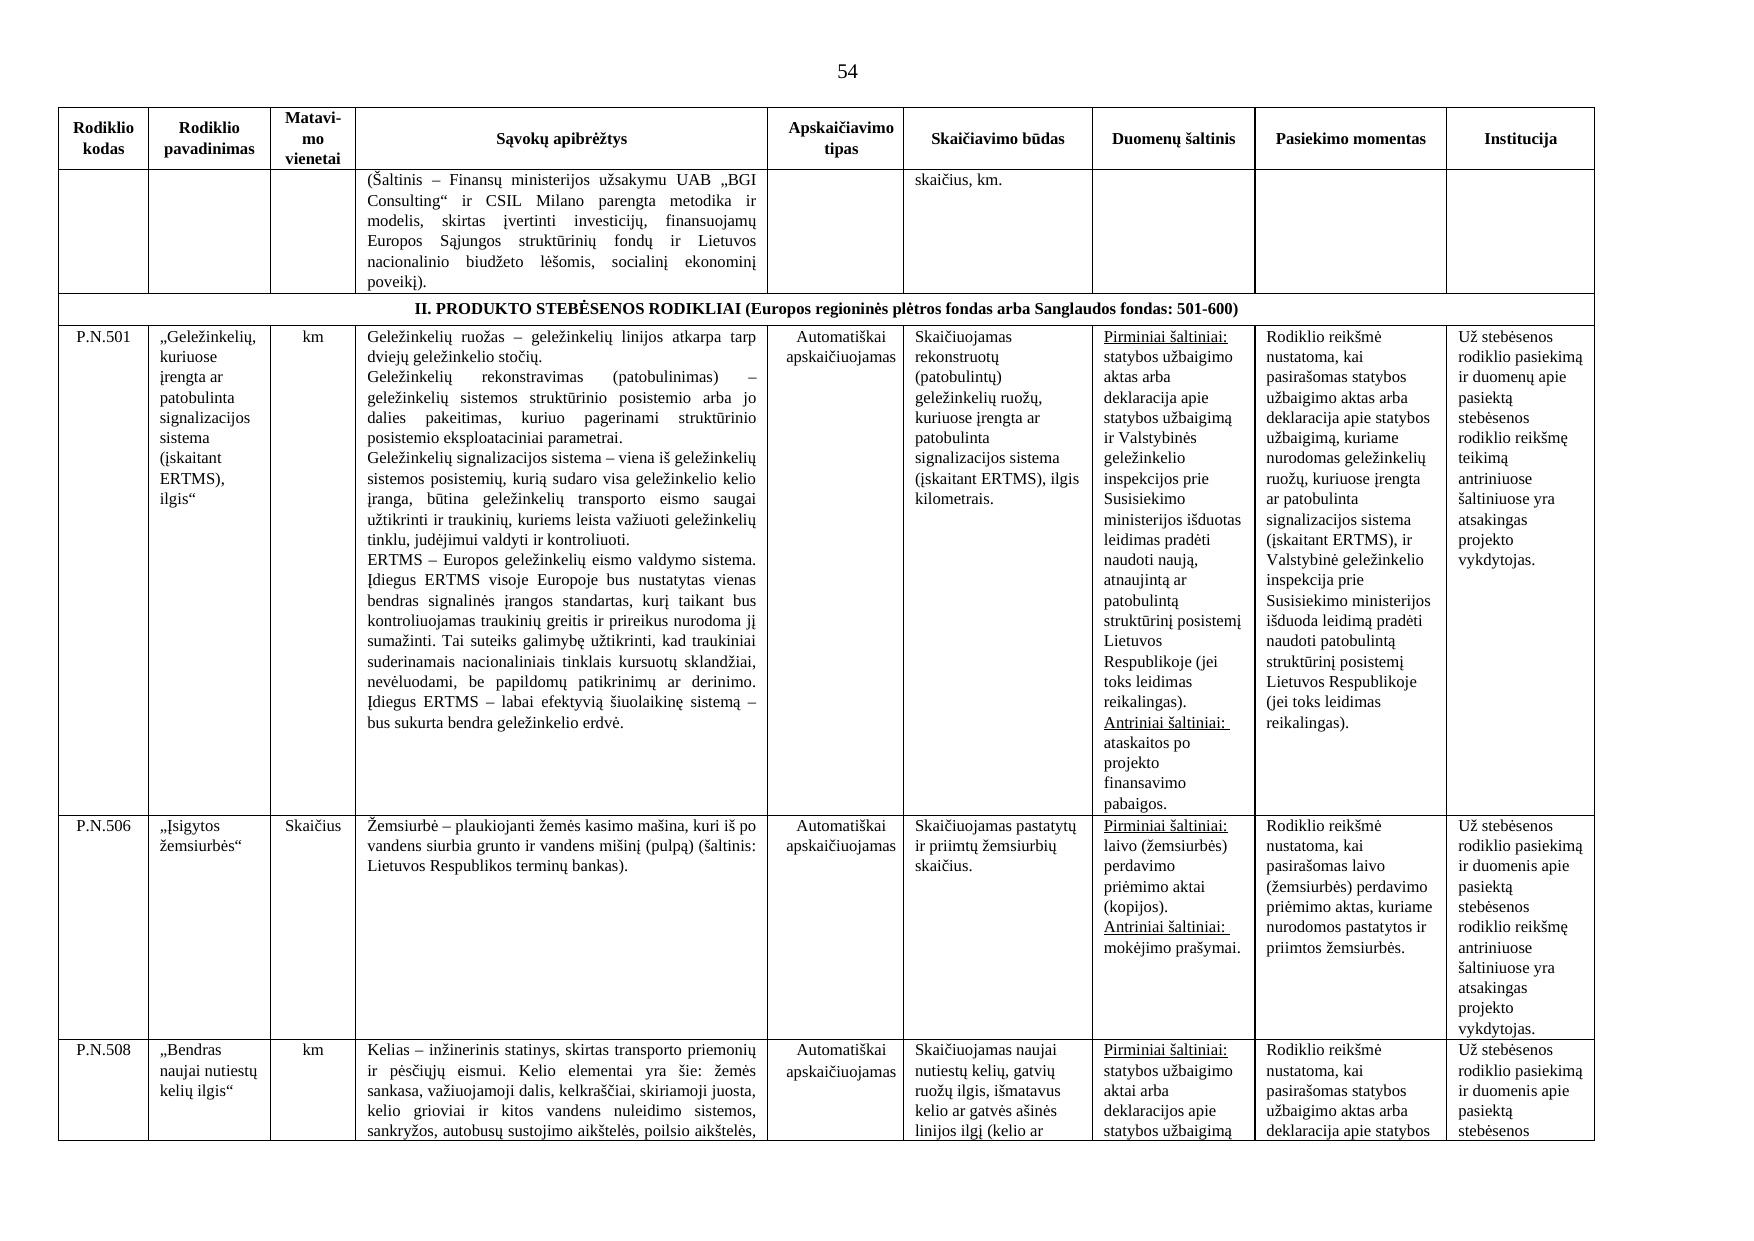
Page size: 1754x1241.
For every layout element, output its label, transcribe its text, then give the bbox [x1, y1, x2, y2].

table_cell Pirminiai šaltiniai: statybos užbaigimo aktas arba deklaracija apie statybos užbaigimą ir Valstybinės geležinkelio inspekcijos prie Susisiekimo ministerijos išduotas leidimas pradėti naudoti naują, atnaujintą ar patobulintą struktūrinį posistemį Lietuvos Respublikoje (jei toks leidimas reikalingas). Antriniai šaltiniai: ataskaitos po projekto finansavimo pabaigos. [1093, 326, 1254, 814]
table_cell P.N.508 [59, 1040, 148, 1140]
table_header Sąvokų apibrėžtys [356, 108, 767, 169]
table_cell „Įsigytos žemsiurbės“ [149, 816, 270, 1039]
table_cell Pirminiai šaltiniai: laivo (žemsiurbės) perdavimo priėmimo aktai (kopijos). Antriniai šaltiniai: mokėjimo prašymai. [1093, 816, 1254, 1039]
table_cell P.N.506 [59, 816, 148, 1039]
table_cell Žemsiurbė – plaukiojanti žemės kasimo mašina, kuri iš po vandens siurbia grunto ir vandens mišinį (pulpą) (šaltinis: Lietuvos Respublikos terminų bankas). [356, 816, 767, 1039]
table_cell Už stebėsenos rodiklio pasiekimą ir duomenis apie pasiektą stebėsenos [1447, 1040, 1594, 1140]
table_header Rodiklio pavadinimas [149, 108, 270, 169]
table_cell Rodiklio reikšmė nustatoma, kai pasirašomas statybos užbaigimo aktas arba deklaracija apie statybos [1256, 1040, 1446, 1140]
table_header Institucija [1447, 108, 1594, 169]
table_cell [149, 170, 270, 293]
table_cell skaičius, km. [904, 170, 1092, 293]
table_cell [1256, 170, 1446, 293]
table_cell Kelias – inžinerinis statinys, skirtas transporto priemonių ir pėsčiųjų eismui. Kelio elementai yra šie: žemės sankasa, važiuojamoji dalis, kelkraščiai, skiriamoji juosta, kelio grioviai ir kitos vandens nuleidimo sistemos, sankryžos, autobusų sustojimo aikštelės, poilsio aikštelės, [356, 1040, 767, 1140]
table_cell Automatiškai apskaičiuojamas [768, 1040, 903, 1140]
table_cell [1447, 170, 1594, 293]
table_header Skaičiavimo būdas [904, 108, 1092, 169]
table_header Rodiklio kodas [59, 108, 148, 169]
table_cell „Geležinkelių, kuriuose įrengta ar patobulinta signalizacijos sistema (įskaitant ERTMS), ilgis“ [149, 326, 270, 814]
table_cell Automatiškai apskaičiuojamas [768, 816, 903, 1039]
table_cell Rodiklio reikšmė nustatoma, kai pasirašomas statybos užbaigimo aktas arba deklaracija apie statybos užbaigimą, kuriame nurodomas geležinkelių ruožų, kuriuose įrengta ar patobulinta signalizacijos sistema (įskaitant ERTMS), ir Valstybinė geležinkelio inspekcija prie Susisiekimo ministerijos išduoda leidimą pradėti naudoti patobulintą struktūrinį posistemį Lietuvos Respublikoje (jei toks leidimas reikalingas). [1256, 326, 1446, 814]
table_cell km [271, 326, 355, 814]
table_cell Geležinkelių ruožas – geležinkelių linijos atkarpa tarp dviejų geležinkelio stočių. Geležinkelių rekonstravimas (patobulinimas) – geležinkelių sistemos struktūrinio posistemio arba jo dalies pakeitimas, kuriuo pagerinami struktūrinio posistemio eksploataciniai parametrai. Geležinkelių signalizacijos sistema – viena iš geležinkelių sistemos posistemių, kurią sudaro visa geležinkelio kelio įranga, būtina geležinkelių transporto eismo saugai užtikrinti ir traukinių, kuriems leista važiuoti geležinkelių tinklu, judėjimui valdyti ir kontroliuoti. ERTMS – Europos geležinkelių eismo valdymo sistema. Įdiegus ERTMS visoje Europoje bus nustatytas vienas bendras signalinės įrangos standartas, kurį taikant bus kontroliuojamas traukinių greitis ir prireikus nurodoma jį sumažinti. Tai suteiks galimybę užtikrinti, kad traukiniai suderinamais nacionaliniais tinklais kursuotų sklandžiai, nevėluodami, be papildomų patikrinimų ar derinimo. Įdiegus ERTMS – labai efektyvią šiuolaikinę sistemą – bus sukurta bendra geležinkelio erdvė. [356, 326, 767, 814]
table_cell (Šaltinis – Finansų ministerijos užsakymu UAB „BGI Consulting“ ir CSIL Milano parengta metodika ir modelis, skirtas įvertinti investicijų, finansuojamų Europos Sąjungos struktūrinių fondų ir Lietuvos nacionalinio biudžeto lėšomis, socialinį ekonominį poveikį). [356, 170, 767, 293]
table_cell „Bendras naujai nutiestų kelių ilgis“ [149, 1040, 270, 1140]
table_cell [271, 170, 355, 293]
table_cell Skaičiuojamas naujai nutiestų kelių, gatvių ruožų ilgis, išmatavus kelio ar gatvės ašinės linijos ilgį (kelio ar [904, 1040, 1092, 1140]
table_cell Automatiškai apskaičiuojamas [768, 326, 903, 814]
table_cell Skaičius [271, 816, 355, 1039]
table_header Apskaičiavimo tipas [768, 108, 903, 169]
table_cell Pirminiai šaltiniai: statybos užbaigimo aktai arba deklaracijos apie statybos užbaigimą [1093, 1040, 1254, 1140]
table_cell Skaičiuojamas rekonstruotų (patobulintų) geležinkelių ruožų, kuriuose įrengta ar patobulinta signalizacijos sistema (įskaitant ERTMS), ilgis kilometrais. [904, 326, 1092, 814]
table_cell km [271, 1040, 355, 1140]
table_cell [59, 170, 148, 293]
table_cell Už stebėsenos rodiklio pasiekimą ir duomenų apie pasiektą stebėsenos rodiklio reikšmę teikimą antriniuose šaltiniuose yra atsakingas projekto vykdytojas. [1447, 326, 1594, 814]
table_cell [1093, 170, 1254, 293]
table_header Matavi-mo vienetai [271, 108, 355, 169]
table_header Duomenų šaltinis [1093, 108, 1254, 169]
table_cell Rodiklio reikšmė nustatoma, kai pasirašomas laivo (žemsiurbės) perdavimo priėmimo aktas, kuriame nurodomos pastatytos ir priimtos žemsiurbės. [1256, 816, 1446, 1039]
table_cell Skaičiuojamas pastatytų ir priimtų žemsiurbių skaičius. [904, 816, 1092, 1039]
table_cell Už stebėsenos rodiklio pasiekimą ir duomenis apie pasiektą stebėsenos rodiklio reikšmę antriniuose šaltiniuose yra atsakingas projekto vykdytojas. [1447, 816, 1594, 1039]
table_cell P.N.501 [59, 326, 148, 814]
table_header Pasiekimo momentas [1256, 108, 1446, 169]
table_cell [768, 170, 903, 293]
table_cell II. PRODUKTO STEBĖSENOS RODIKLIAI (Europos regioninės plėtros fondas arba Sanglaudos fondas: 501-600) [59, 294, 1594, 325]
